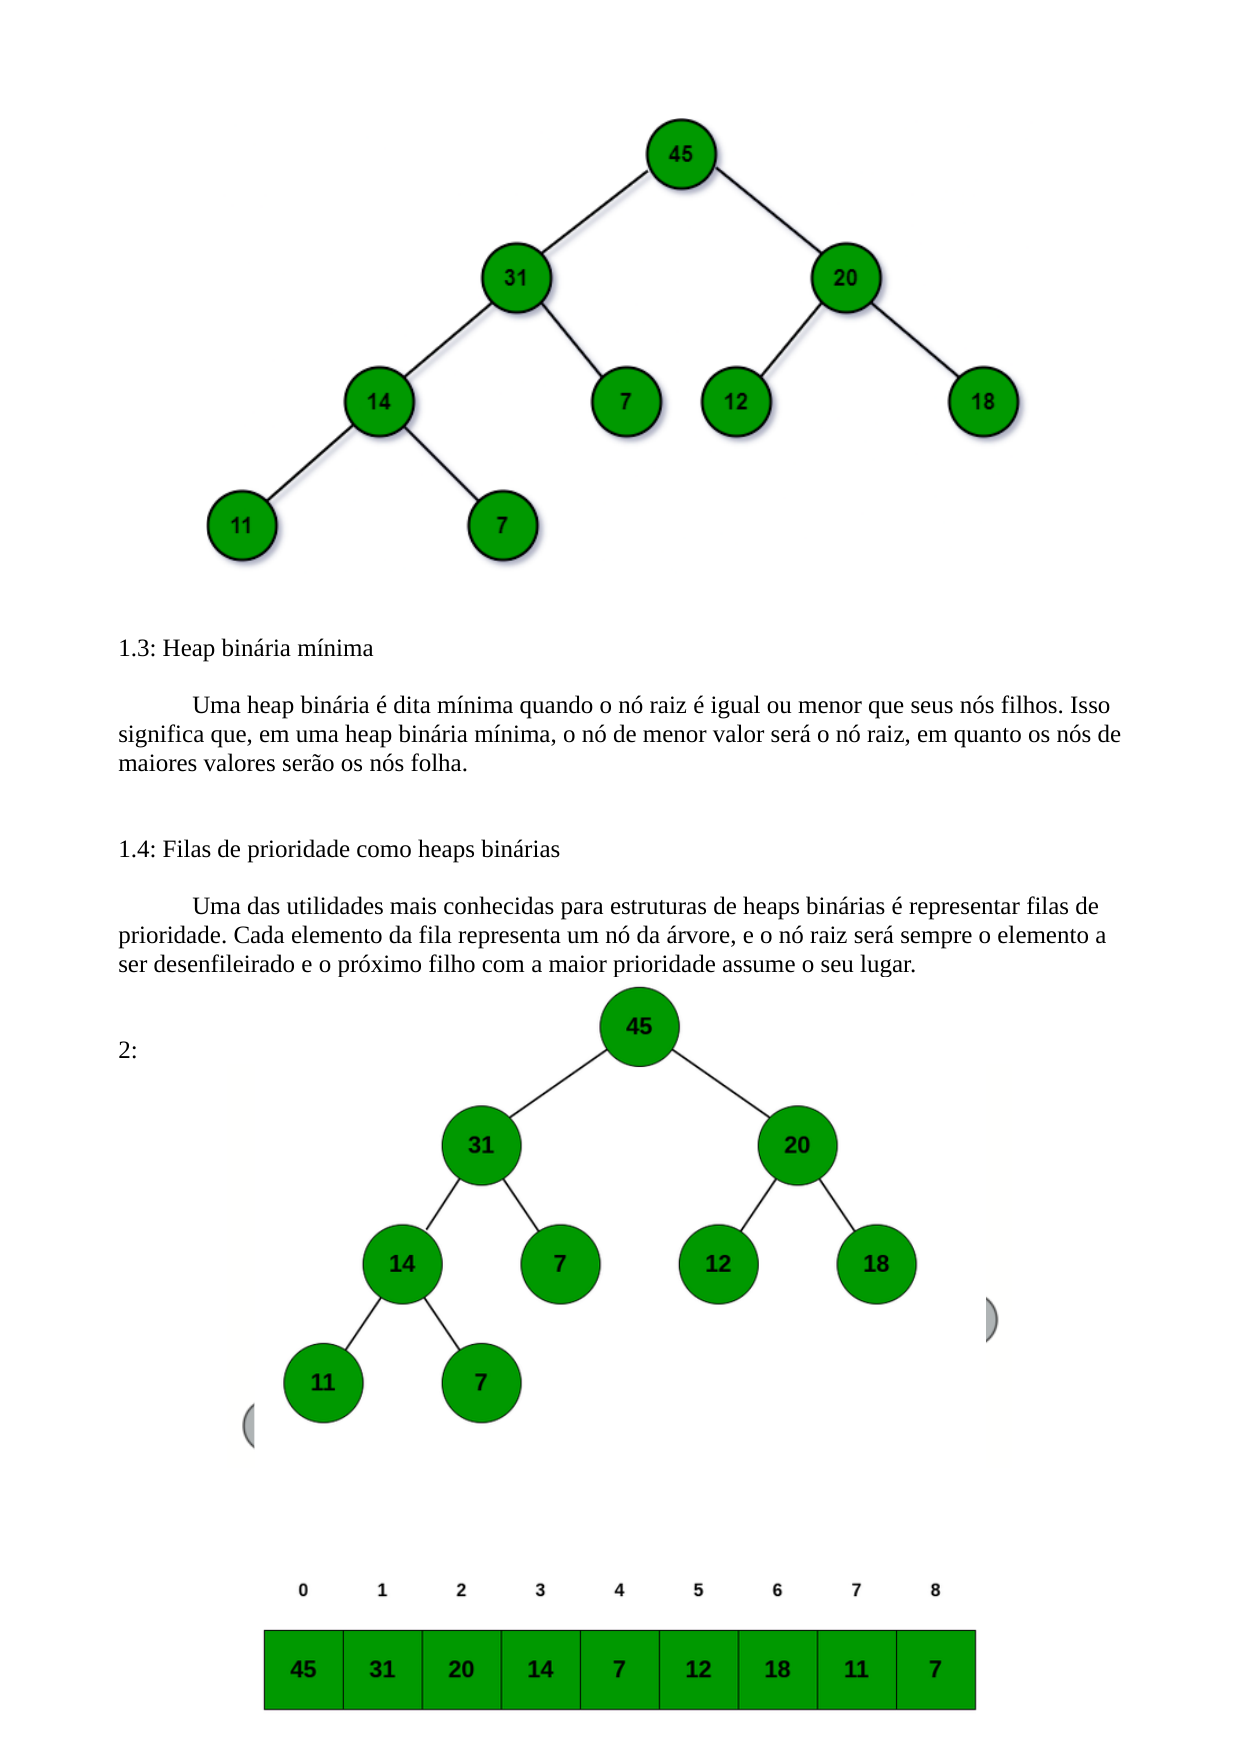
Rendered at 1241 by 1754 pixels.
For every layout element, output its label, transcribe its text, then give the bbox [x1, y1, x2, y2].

picture [227, 977, 1014, 1720]
text 2: [118, 1035, 254, 1064]
text Uma das utilidades mais conhecidas para estruturas de heaps binárias é representar filas de prioridade. Cada elemento da fila representa um nó da árvore, e o nó raiz será sempre o elemento a ser desenfileirado e o próximo filho com a maior prioridade assume o seu lugar. [118, 891, 1122, 978]
text Uma heap binária é dita mínima quando o nó raiz é igual ou menor que seus nós filhos. Isso significa que, em uma heap binária mínima, o nó de menor valor será o nó raiz, em quanto os nós de maiores valores serão os nós folha. [118, 690, 1122, 776]
text [986, 1035, 1122, 1064]
picture [206, 118, 1034, 576]
text 1.4: Filas de prioridade como heaps binárias [118, 834, 1122, 863]
text 1.3: Heap binária mínima [118, 633, 1122, 661]
